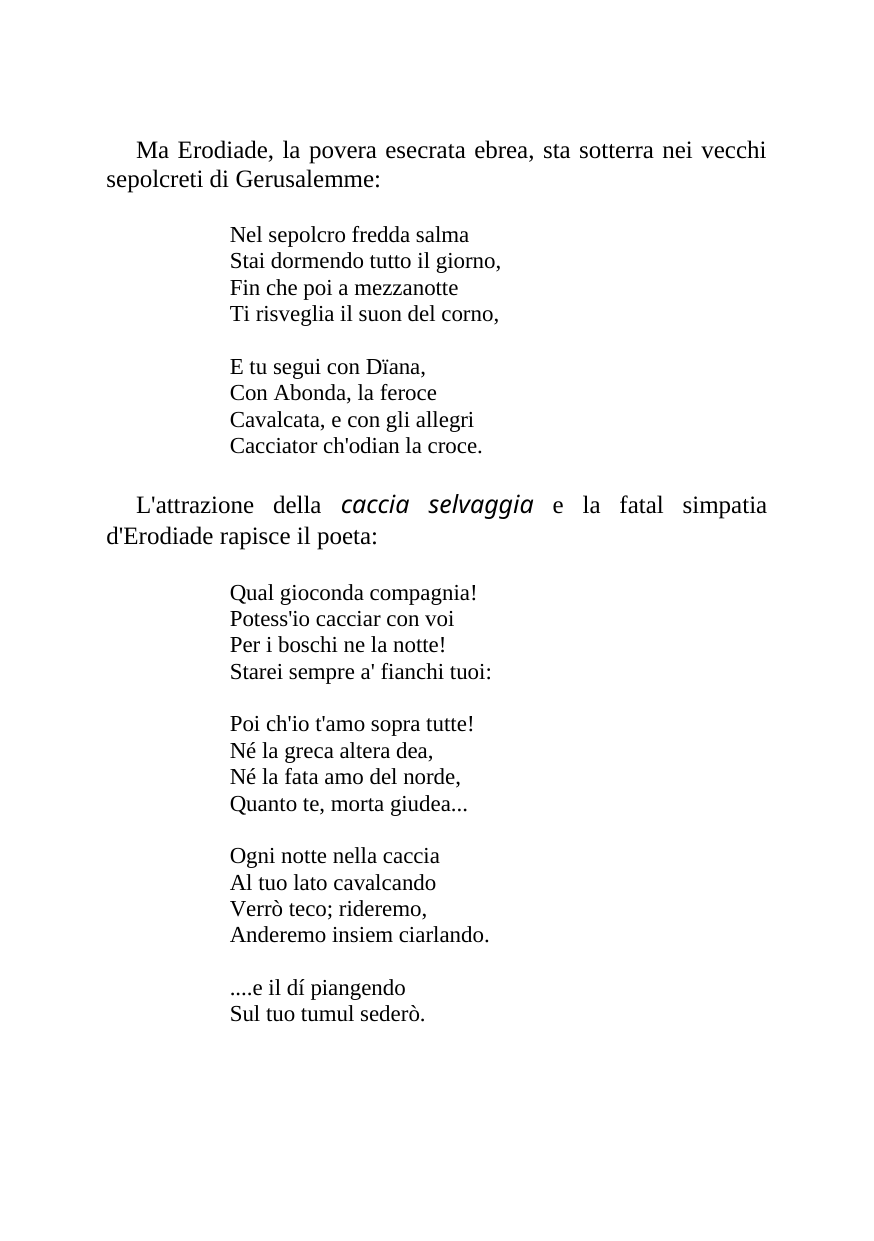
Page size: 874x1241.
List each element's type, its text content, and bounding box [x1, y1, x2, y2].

text Anderemo insiem ciarlando. [200, 921, 768, 948]
text Al tuo lato cavalcando [200, 869, 768, 895]
text Verrò teco; rideremo, [200, 895, 768, 921]
text Qual gioconda compagnia! [200, 579, 768, 605]
text Starei sempre a' fianchi tuoi: [200, 658, 768, 684]
text Potess'io cacciar con voi [200, 605, 768, 631]
text ....e il dí piangendo [200, 974, 768, 1000]
text Ma Erodiade, la povera esecrata ebrea, sta sotterra nei vecchi sepolcreti di Gerusalemme: [106, 135, 768, 192]
text Con Abonda, la feroce [200, 379, 768, 406]
text Fin che poi a mezzanotte [200, 274, 768, 300]
text L'attrazione della caccia selvaggia e la fatal simpatia d'Erodiade rapisce il poeta: [106, 487, 768, 550]
text Poi ch'io t'amo sopra tutte! [200, 711, 768, 737]
text Quanto te, morta giudea... [200, 789, 768, 816]
text Ti risveglia il suon del corno, [200, 300, 768, 327]
text Né la fata amo del norde, [200, 763, 768, 789]
text Per i boschi ne la notte! [200, 631, 768, 658]
text E tu segui con Dïana, [200, 353, 768, 379]
text Nel sepolcro fredda salma [200, 221, 768, 248]
text Cavalcata, e con gli allegri [200, 406, 768, 432]
text Sul tuo tumul sederò. [200, 1000, 768, 1027]
text Cacciator ch'odian la croce. [200, 432, 768, 458]
text Né la greca altera dea, [200, 737, 768, 763]
text Ogni notte nella caccia [200, 842, 768, 869]
text Stai dormendo tutto il giorno, [200, 248, 768, 274]
